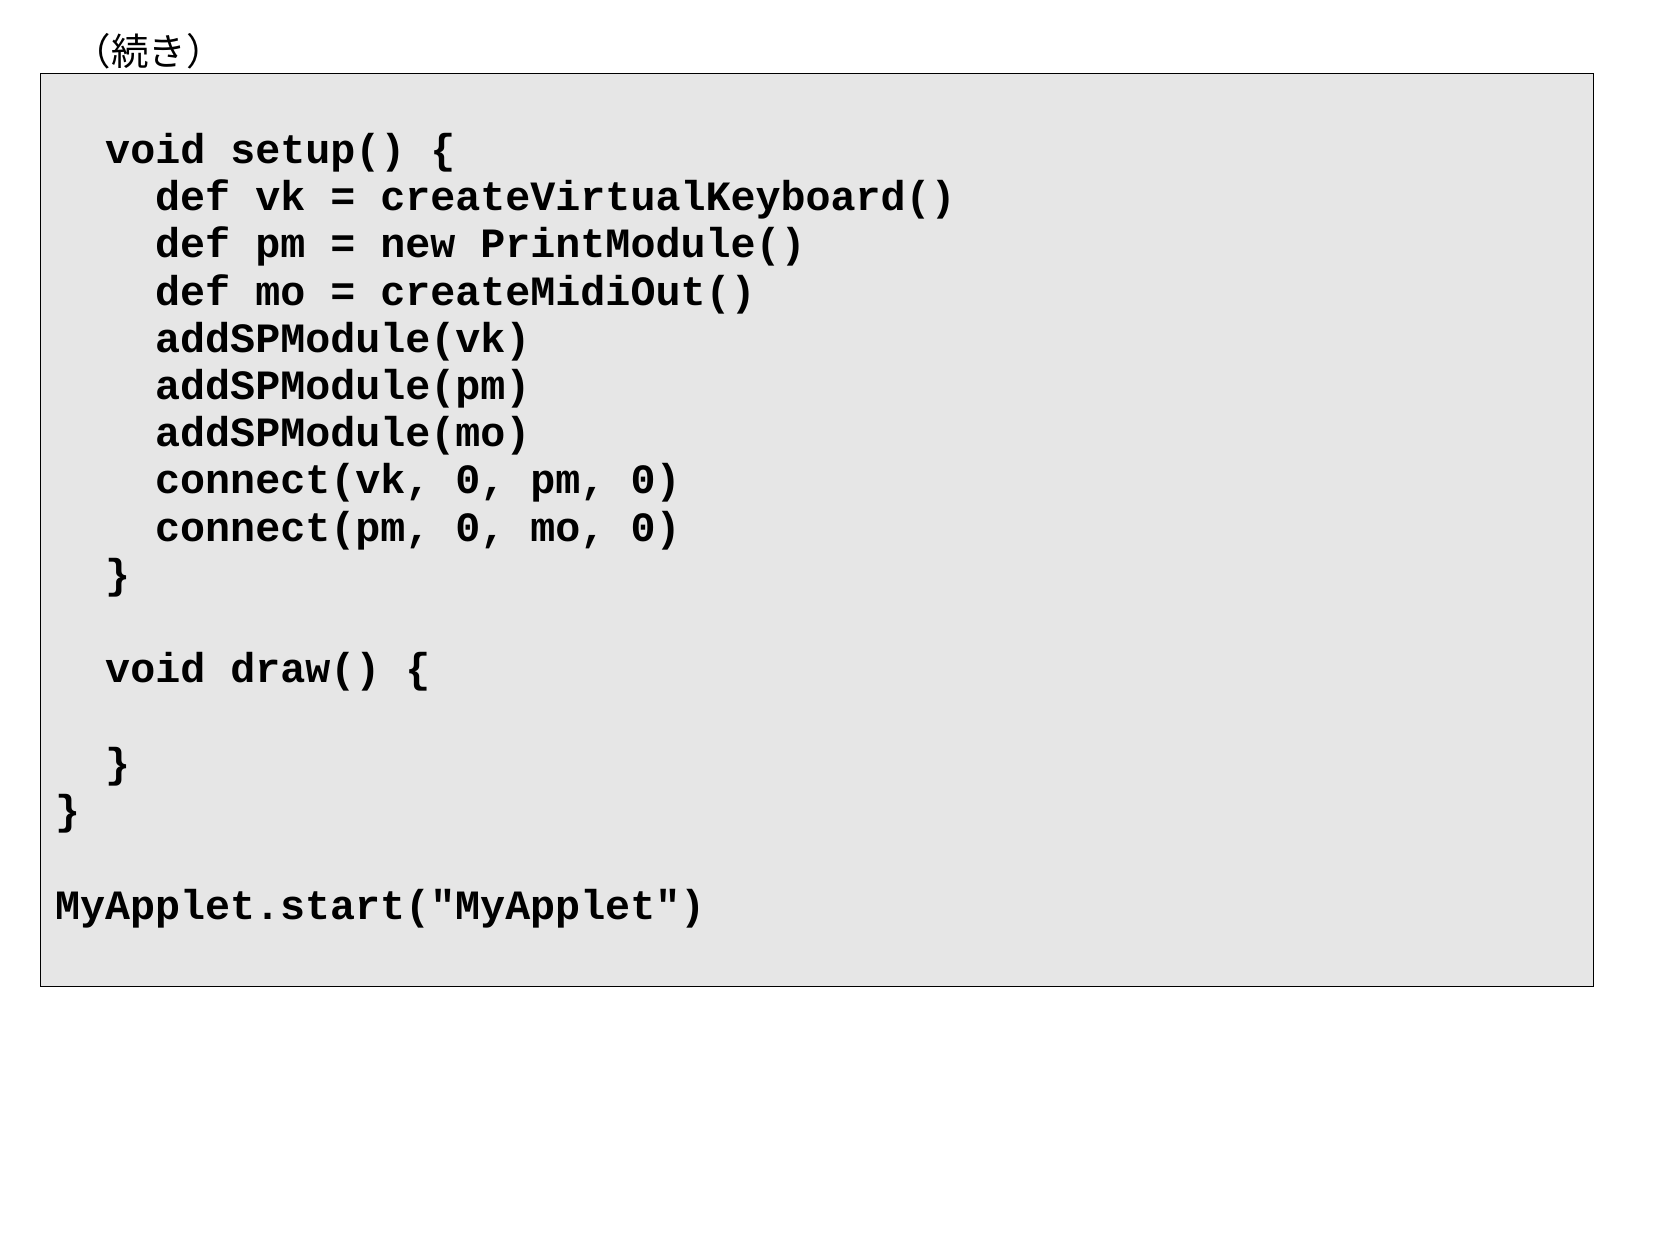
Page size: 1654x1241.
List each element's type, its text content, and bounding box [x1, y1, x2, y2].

text_box void setup() { def vk = createVirtualKeyboard() def pm = new PrintModule() def mo = createMidiOut() addSPModule(vk) addSPModule(pm) addSPModule(mo) connect(vk, 0, pm, 0) connect(pm, 0, mo, 0) } void draw() { } } MyApplet.start("MyApplet") [40, 73, 1594, 987]
text_box （続き） [59, 14, 196, 68]
